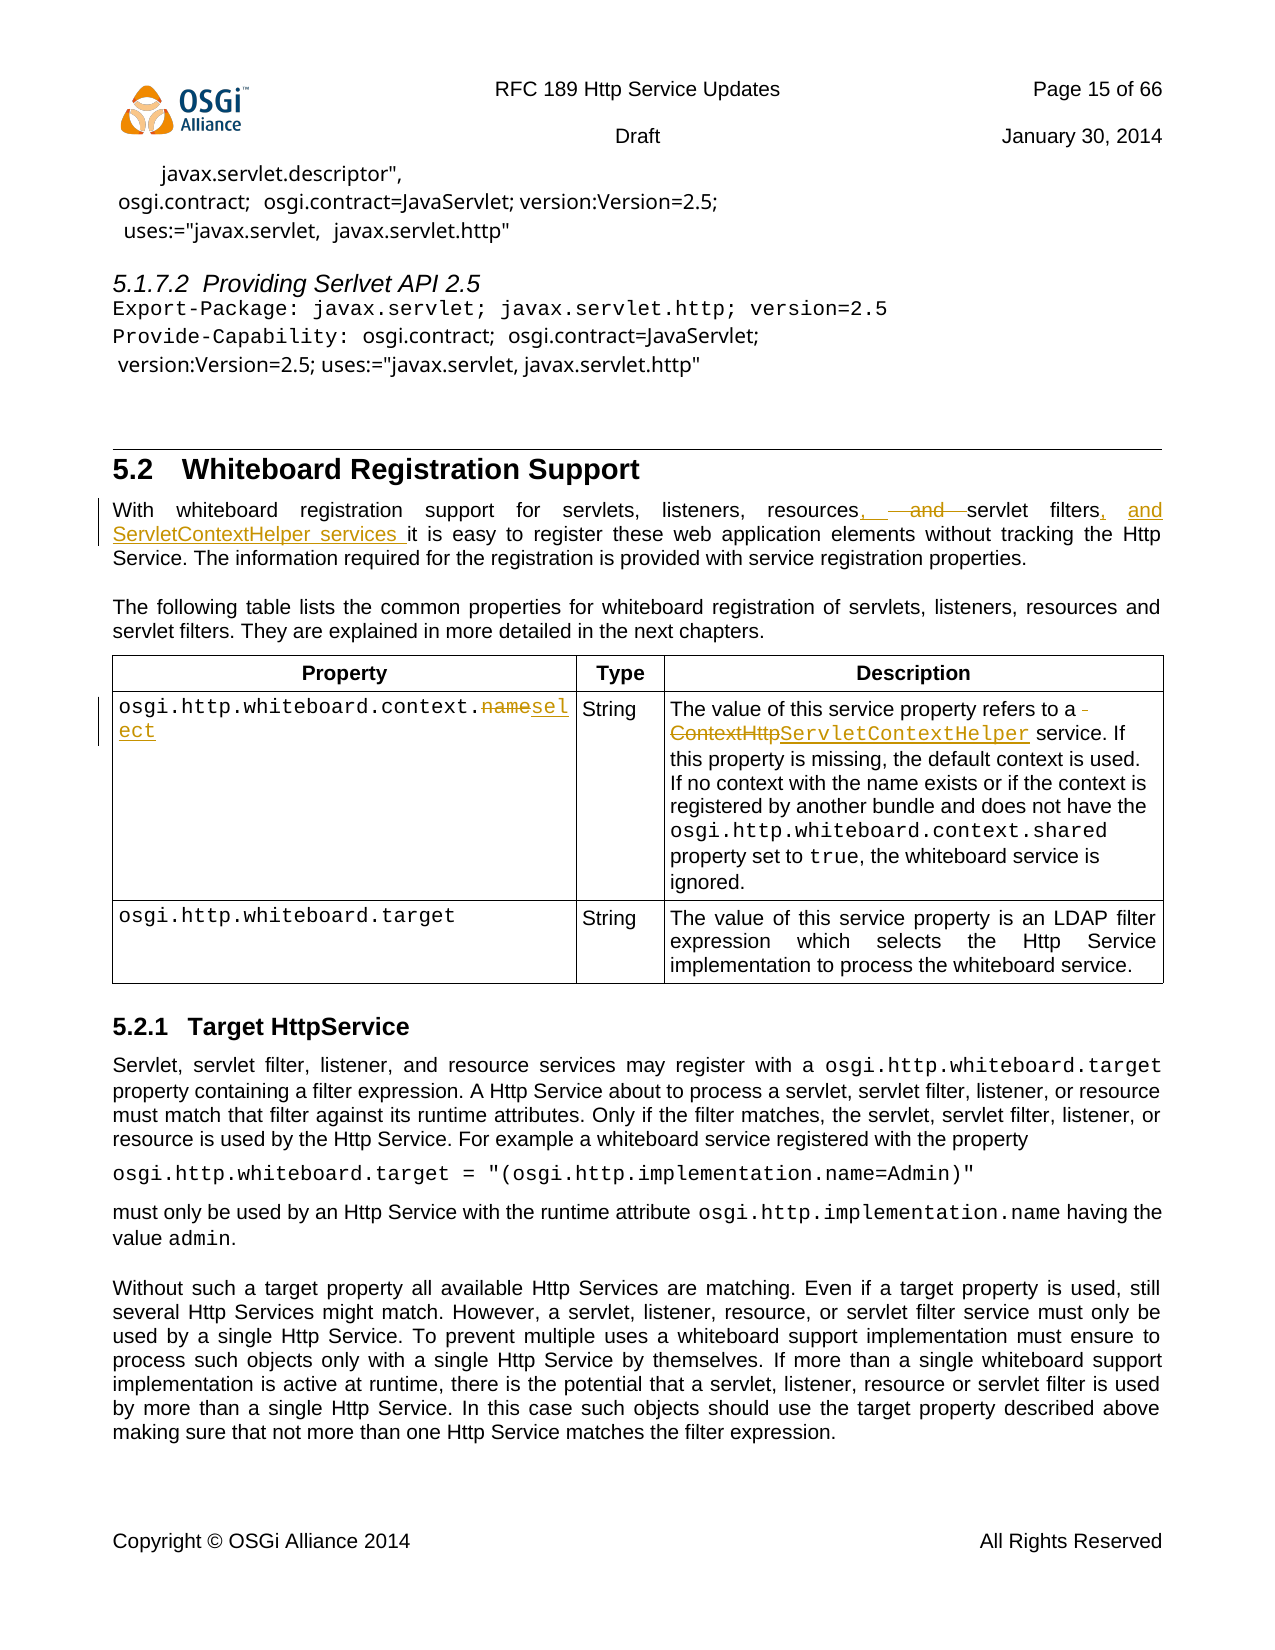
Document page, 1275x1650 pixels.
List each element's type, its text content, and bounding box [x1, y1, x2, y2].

subtitle Providing Serlvet API 2.5 [112, 269, 1162, 298]
subtitle Whiteboard Registration Support [112, 450, 1162, 485]
text osgi.http.whiteboard.target = "(osgi.http.implementation.name=Admin)" [112, 1163, 1162, 1187]
table_cell osgi.http.whiteboard.target [113, 901, 576, 983]
text Servlet, servlet filter, listener, and resource services may register with a osgi.http.whiteboard.target property containing a filter expression. A Http Service about to process a servlet, servlet filter, listener, or resource must match that filter against its runtime attributes. Only if the filter matches, the servlet, servlet filter, listener, or resource is used by the Http Service. For example a whiteboard service registered with the property [112, 1053, 1162, 1151]
table_cell String [577, 901, 664, 983]
table_cell The value of this service property refers to a ServletContextHelper service. If this property is missing, the default context is used. If no context with the name exists or if the context is registered by another bundle and does not have the osgi.http.whiteboard.context.shared property set to true, the whiteboard service is ignored. [665, 692, 1163, 899]
text With whiteboard registration support for servlets, listeners, resources, servlet filters, and ServletContextHelper services it is easy to register these web application elements without tracking the Http Service. The information required for the registration is provided with service registration properties. [112, 498, 1162, 570]
table_cell osgi.http.whiteboard.context.select [113, 692, 576, 899]
text javax.servlet.descriptor", [112, 159, 1162, 187]
text must only be used by an Http Service with the runtime attribute osgi.http.implementation.name having the value admin. [112, 1199, 1162, 1251]
text osgi.contract; osgi.contract=JavaServlet; version:Version=2.5; [112, 187, 1162, 216]
text version:Version=2.5; uses:="javax.servlet, javax.servlet.http" [112, 350, 1162, 379]
text Provide-Capability: osgi.contract; osgi.contract=JavaServlet; [112, 322, 1162, 350]
text uses:="javax.servlet, javax.servlet.http" [112, 216, 1162, 244]
picture [113, 78, 257, 142]
table_header Property [113, 656, 576, 691]
text Without such a target property all available Http Services are matching. Even if a target property is used, still several Http Services might match. However, a servlet, listener, resource, or servlet filter service must only be used by a single Http Service. To prevent multiple uses a whiteboard support implementation must ensure to process such objects only with a single Http Service by themselves. If more than a single whiteboard support implementation is active at runtime, there is the potential that a servlet, listener, resource or servlet filter is used by more than a single Http Service. In this case such objects should use the target property described above making sure that not more than one Http Service matches the filter expression. [112, 1276, 1162, 1444]
table_cell String [577, 692, 664, 899]
table_header Type [577, 656, 664, 691]
text Export-Package: javax.servlet; javax.servlet.http; version=2.5 [112, 298, 1162, 322]
table_header Description [665, 656, 1163, 691]
text The following table lists the common properties for whiteboard registration of servlets, listeners, resources and servlet filters. They are explained in more detailed in the next chapters. [112, 595, 1162, 643]
table_cell The value of this service property is an LDAP filter expression which selects the Http Service implementation to process the whiteboard service. [665, 901, 1163, 983]
subtitle Target HttpService [112, 1012, 1162, 1041]
